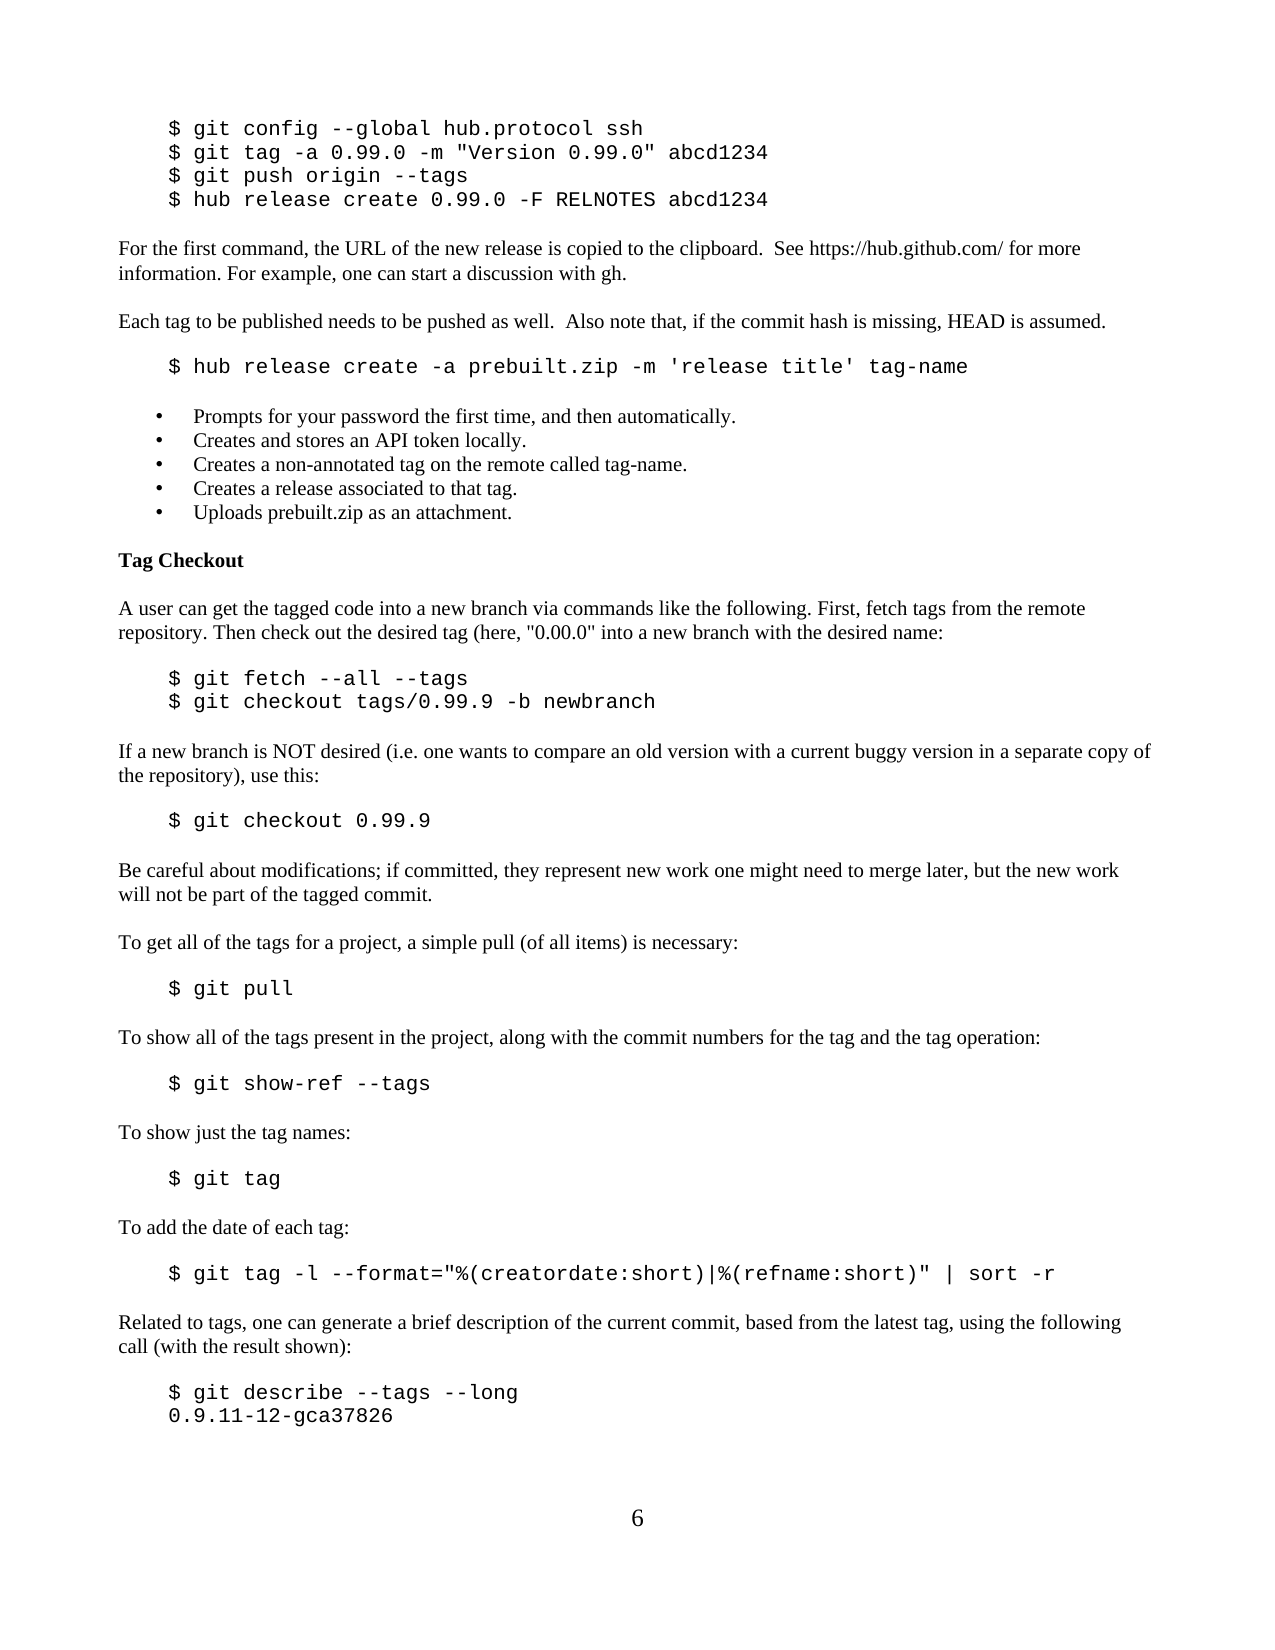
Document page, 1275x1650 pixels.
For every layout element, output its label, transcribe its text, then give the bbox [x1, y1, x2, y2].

text To add the date of each tag: [118, 1215, 1157, 1239]
text $ git push origin --tags [118, 165, 1157, 189]
text $ git tag -l --format="%(creatordate:short)|%(refname:short)" | sort -r [118, 1263, 1157, 1286]
text For the first command, the URL of the new release is copied to the clipboard. See https://hub.github.com/ for more information. For example, one can start a discussion with gh. [118, 236, 1157, 284]
text To show just the tag names: [118, 1120, 1157, 1144]
text $ git show-ref --tags [118, 1073, 1157, 1096]
text $ git describe --tags --long [118, 1382, 1157, 1405]
list Creates a release associated to that tag. [156, 476, 1157, 500]
text If a new branch is NOT desired (i.e. one wants to compare an old version with a current buggy version in a separate copy of the repository), use this: [118, 739, 1157, 787]
text $ hub release create 0.99.0 -F RELNOTES abcd1234 [118, 189, 1157, 213]
list Creates and stores an API token locally. [156, 428, 1157, 452]
text Each tag to be published needs to be pushed as well. Also note that, if the commit hash is missing, HEAD is assumed. [118, 308, 1157, 333]
text A user can get the tagged code into a new branch via commands like the following. First, fetch tags from the remote repository. Then check out the desired tag (here, "0.00.0" into a new branch with the desired name: [118, 596, 1157, 644]
text Be careful about modifications; if committed, they represent new work one might need to merge later, but the new work will not be part of the tagged commit. [118, 858, 1157, 906]
text 0.9.11-12-gca37826 [118, 1405, 1157, 1429]
text Related to tags, one can generate a brief description of the current commit, based from the latest tag, using the following call (with the result shown): [118, 1310, 1157, 1358]
text $ git config --global hub.protocol ssh [118, 118, 1157, 142]
text $ git fetch --all --tags [118, 668, 1157, 691]
list Prompts for your password the first time, and then automatically. [156, 403, 1157, 428]
list Uploads prebuilt.zip as an attachment. [156, 500, 1157, 524]
text Tag Checkout [118, 548, 1157, 572]
text $ git checkout tags/0.99.9 -b newbranch [118, 691, 1157, 715]
text $ git tag [118, 1168, 1157, 1191]
text $ git checkout 0.99.9 [118, 811, 1157, 834]
text To get all of the tags for a project, a simple pull (of all items) is necessary: [118, 930, 1157, 954]
list Creates a non-annotated tag on the remote called tag-name. [156, 452, 1157, 476]
text To show all of the tags present in the project, along with the commit numbers for the tag and the tag operation: [118, 1025, 1157, 1049]
text $ git pull [118, 978, 1157, 1001]
text $ hub release create -a prebuilt.zip -m 'release title' tag-name [118, 356, 1157, 380]
text $ git tag -a 0.99.0 -m "Version 0.99.0" abcd1234 [118, 142, 1157, 165]
